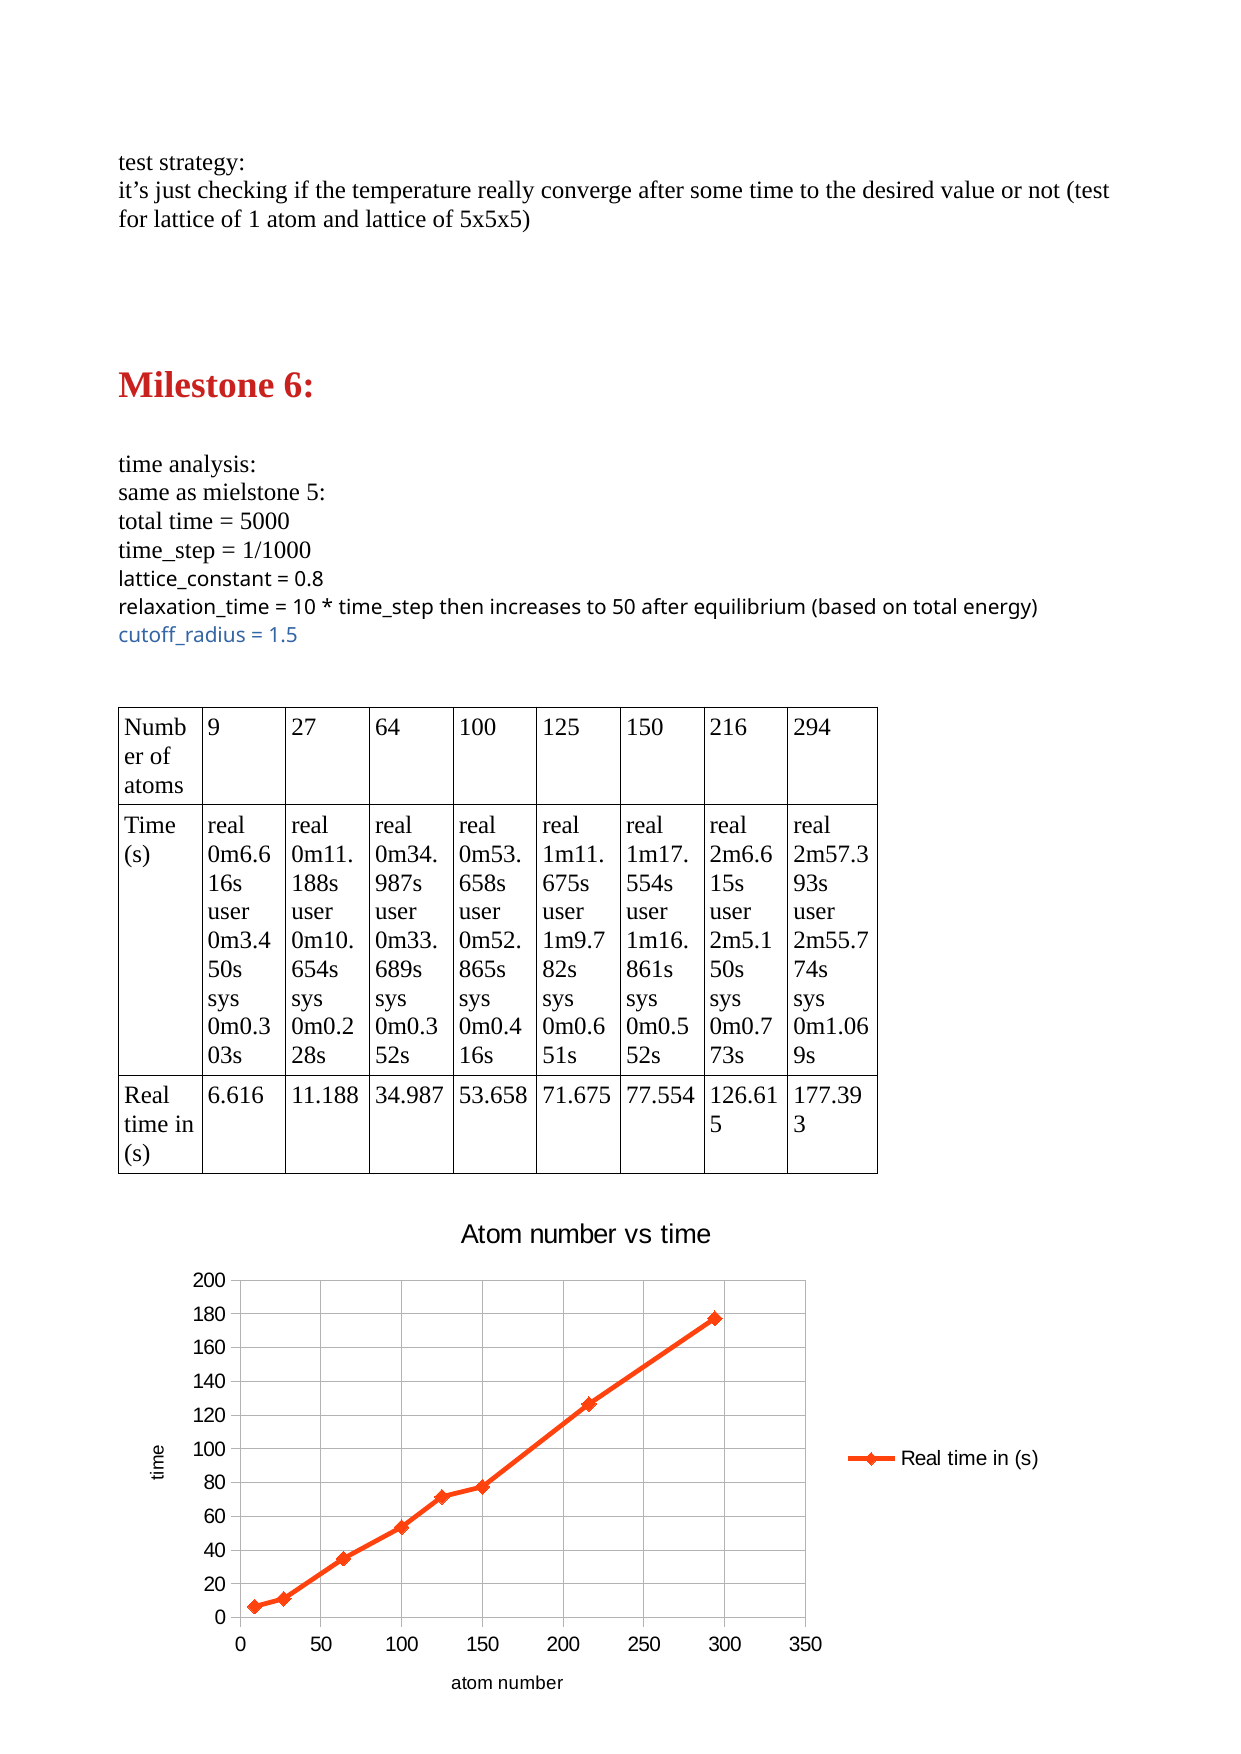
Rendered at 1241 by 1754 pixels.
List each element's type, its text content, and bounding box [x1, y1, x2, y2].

table_header 9 [203, 708, 285, 804]
table_header 150 [621, 708, 704, 804]
table_cell Time (s) [119, 805, 202, 1075]
table_cell real 0m53.658s user 0m52.865s sys 0m0.416s [454, 805, 536, 1075]
table_cell real 0m11.188s user 0m10.654s sys 0m0.228s [286, 805, 369, 1075]
table_header 125 [537, 708, 620, 804]
table_cell 71.675 [537, 1076, 620, 1172]
table_cell real 1m17.554s user 1m16.861s sys 0m0.552s [621, 805, 704, 1075]
text total time = 5000 [118, 506, 1122, 535]
text Milestone 6: [118, 362, 1122, 406]
table_cell 11.188 [286, 1076, 369, 1172]
table_cell real 1m11.675s user 1m9.782s sys 0m0.651s [537, 805, 620, 1075]
table_cell 177.393 [788, 1076, 877, 1172]
text relaxation_time = 10 * time_step then increases to 50 after equilibrium (based on total energy) [118, 592, 1122, 621]
table_cell 53.658 [454, 1076, 536, 1172]
text time analysis: [118, 449, 1122, 477]
text same as mielstone 5: [118, 477, 1122, 506]
text time_step = 1/1000 [118, 535, 1122, 564]
table_header 64 [370, 708, 453, 804]
text cutoff_radius = 1.5 [118, 621, 1122, 649]
table_cell 6.616 [203, 1076, 285, 1172]
text it’s just checking if the temperature really converge after some time to the desired value or not (test for lattice of 1 atom and lattice of 5x5x5) [118, 176, 1122, 233]
table_header 294 [788, 708, 877, 804]
text lattice_constant = 0.8 [118, 564, 1122, 592]
table_cell 34.987 [370, 1076, 453, 1172]
table_cell real 2m6.615s user 2m5.150s sys 0m0.773s [705, 805, 787, 1075]
table_cell Real time in (s) [119, 1076, 202, 1172]
text test strategy: [118, 147, 1122, 176]
table_cell real 2m57.393s user 2m55.774s sys 0m1.069s [788, 805, 877, 1075]
table_header 100 [454, 708, 536, 804]
table_cell real 0m6.616s user 0m3.450s sys 0m0.303s [203, 805, 285, 1075]
table_header Number of atoms [119, 708, 202, 804]
table_cell 126.615 [705, 1076, 787, 1172]
table_cell real 0m34.987s user 0m33.689s sys 0m0.352s [370, 805, 453, 1075]
table_cell 77.554 [621, 1076, 704, 1172]
table_header 27 [286, 708, 369, 804]
table_header 216 [705, 708, 787, 804]
